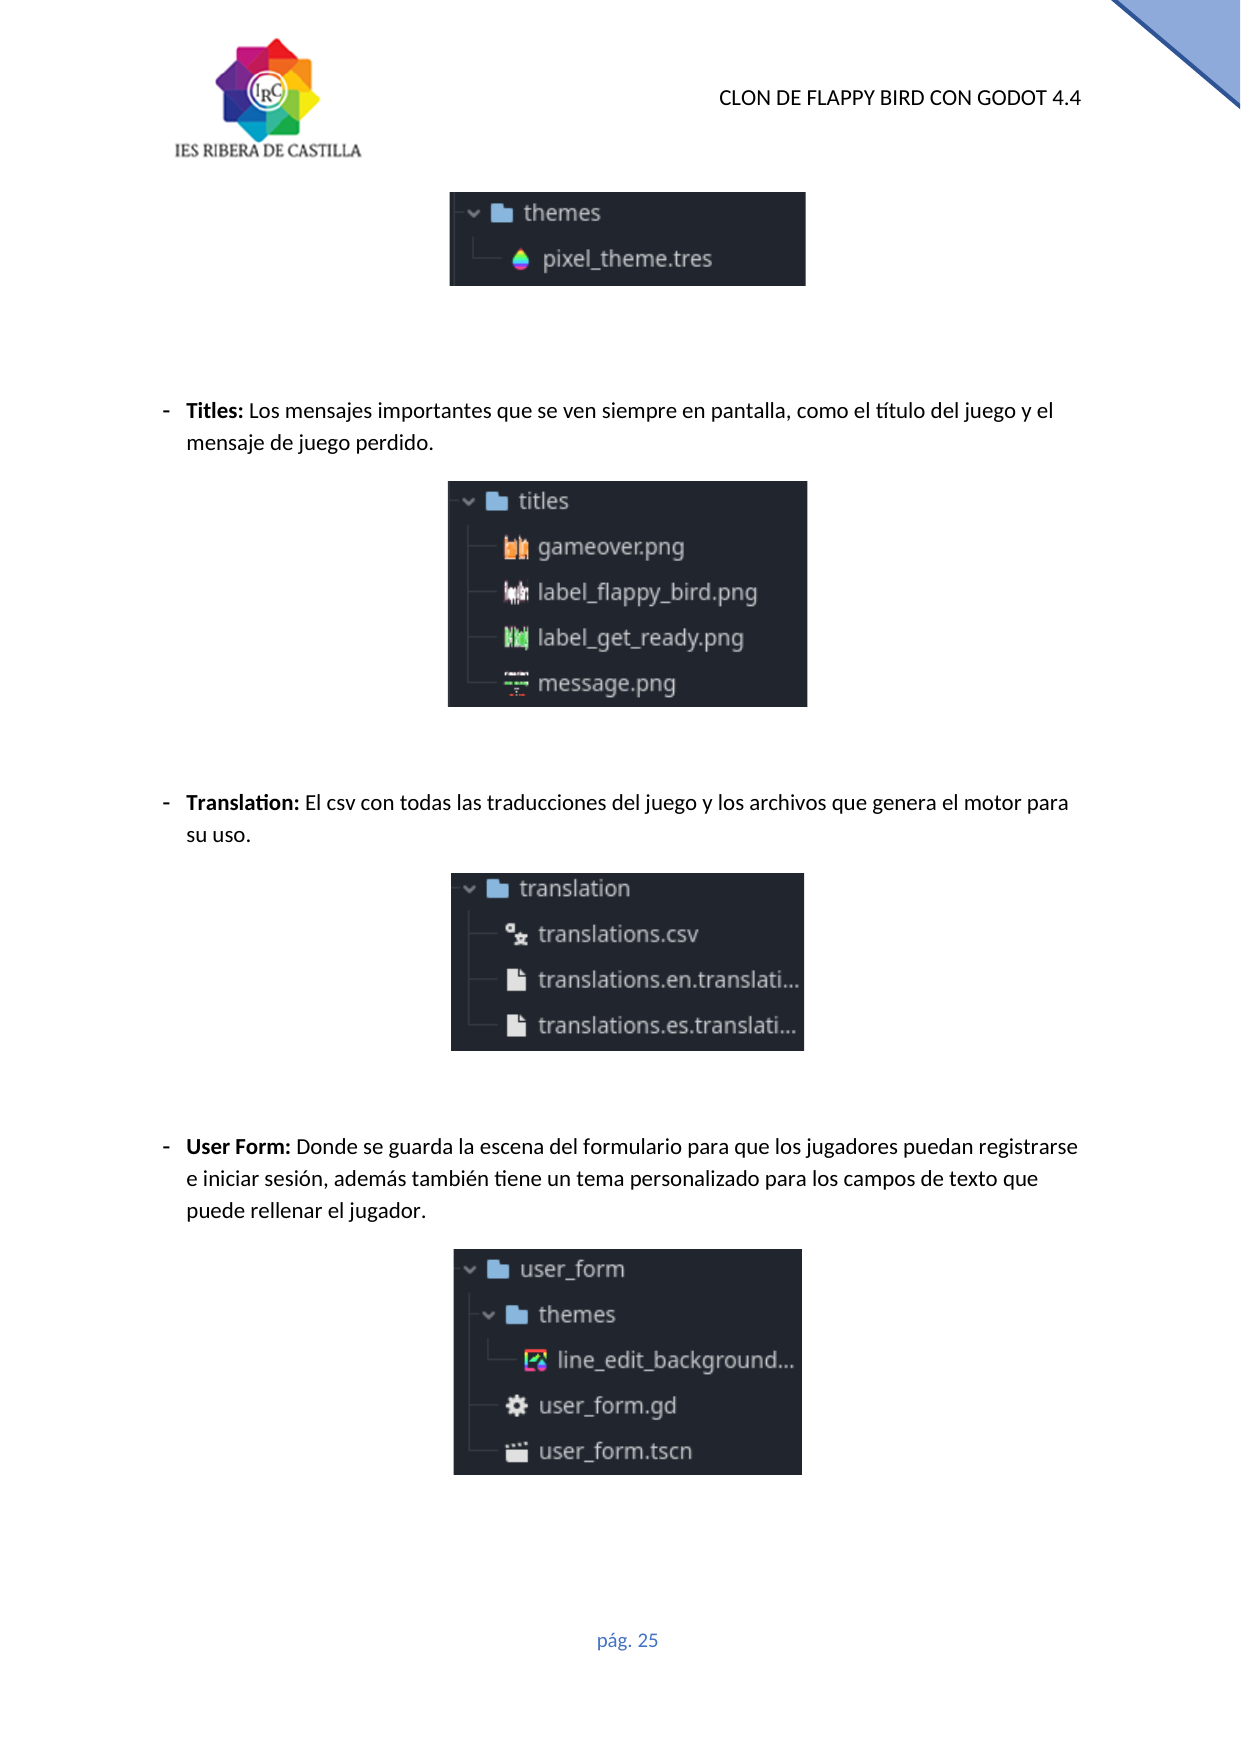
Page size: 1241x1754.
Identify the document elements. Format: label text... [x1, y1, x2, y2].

picture [173, 29, 366, 164]
picture [451, 873, 805, 1051]
picture [449, 192, 806, 286]
list Translation: El csv con todas las traducciones del juego y los archivos que genera el motor para su uso. [162, 788, 1093, 848]
list Titles: Los mensajes importantes que se ven siempre en pantalla, como el título del juego y el mensaje de juego perdido. [162, 396, 1093, 456]
list User Form: Donde se guarda la escena del formulario para que los jugadores puedan registrarse e iniciar sesión, además también tiene un tema personalizado para los campos de texto que puede rellenar el jugador. [162, 1132, 1093, 1225]
picture [447, 481, 808, 707]
picture [453, 1249, 802, 1475]
